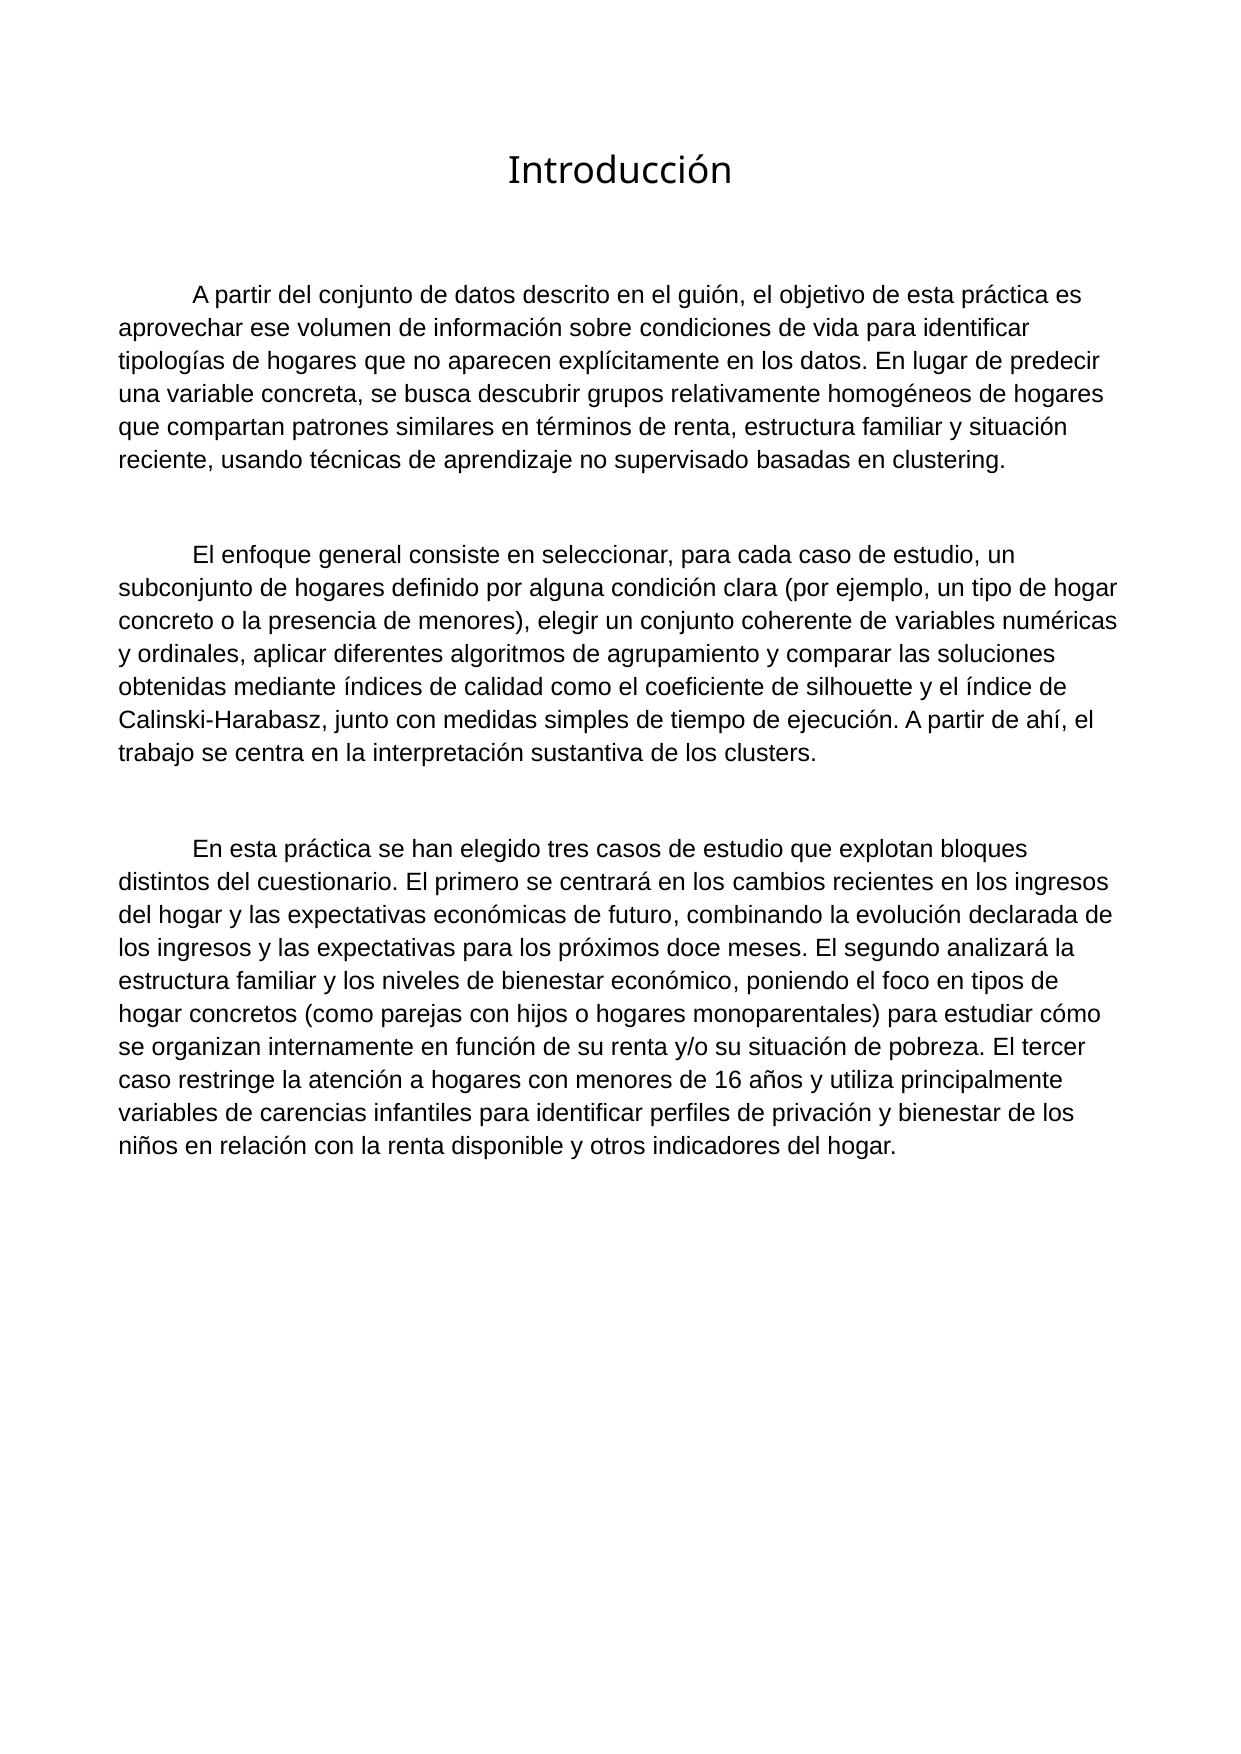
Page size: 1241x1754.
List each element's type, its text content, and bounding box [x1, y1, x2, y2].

text El enfoque general consiste en seleccionar, para cada caso de estudio, un subconjunto de hogares definido por alguna condición clara (por ejemplo, un tipo de hogar concreto o la presencia de menores), elegir un conjunto coherente de variables numéricas y ordinales, aplicar diferentes algoritmos de agrupamiento y comparar las soluciones obtenidas mediante índices de calidad como el coeficiente de silhouette y el índice de Calinski-Harabasz, junto con medidas simples de tiempo de ejecución. A partir de ahí, el trabajo se centra en la interpretación sustantiva de los clusters. [118, 540, 1122, 767]
text A partir del conjunto de datos descrito en el guión, el objetivo de esta práctica es aprovechar ese volumen de información sobre condiciones de vida para identificar tipologías de hogares que no aparecen explícitamente en los datos. En lugar de predecir una variable concreta, se busca descubrir grupos relativamente homogéneos de hogares que compartan patrones similares en términos de renta, estructura familiar y situación reciente, usando técnicas de aprendizaje no supervisado basadas en clustering. [118, 280, 1122, 474]
text En esta práctica se han elegido tres casos de estudio que explotan bloques distintos del cuestionario. El primero se centrará en los cambios recientes en los ingresos del hogar y las expectativas económicas de futuro, combinando la evolución declarada de los ingresos y las expectativas para los próximos doce meses. El segundo analizará la estructura familiar y los niveles de bienestar económico, poniendo el foco en tipos de hogar concretos (como parejas con hijos o hogares monoparentales) para estudiar cómo se organizan internamente en función de su renta y/o su situación de pobreza. El tercer caso restringe la atención a hogares con menores de 16 años y utiliza principalmente variables de carencias infantiles para identificar perfiles de privación y bienestar de los niños en relación con la renta disponible y otros indicadores del hogar. [118, 834, 1122, 1159]
subtitle Introducción [118, 143, 1122, 194]
